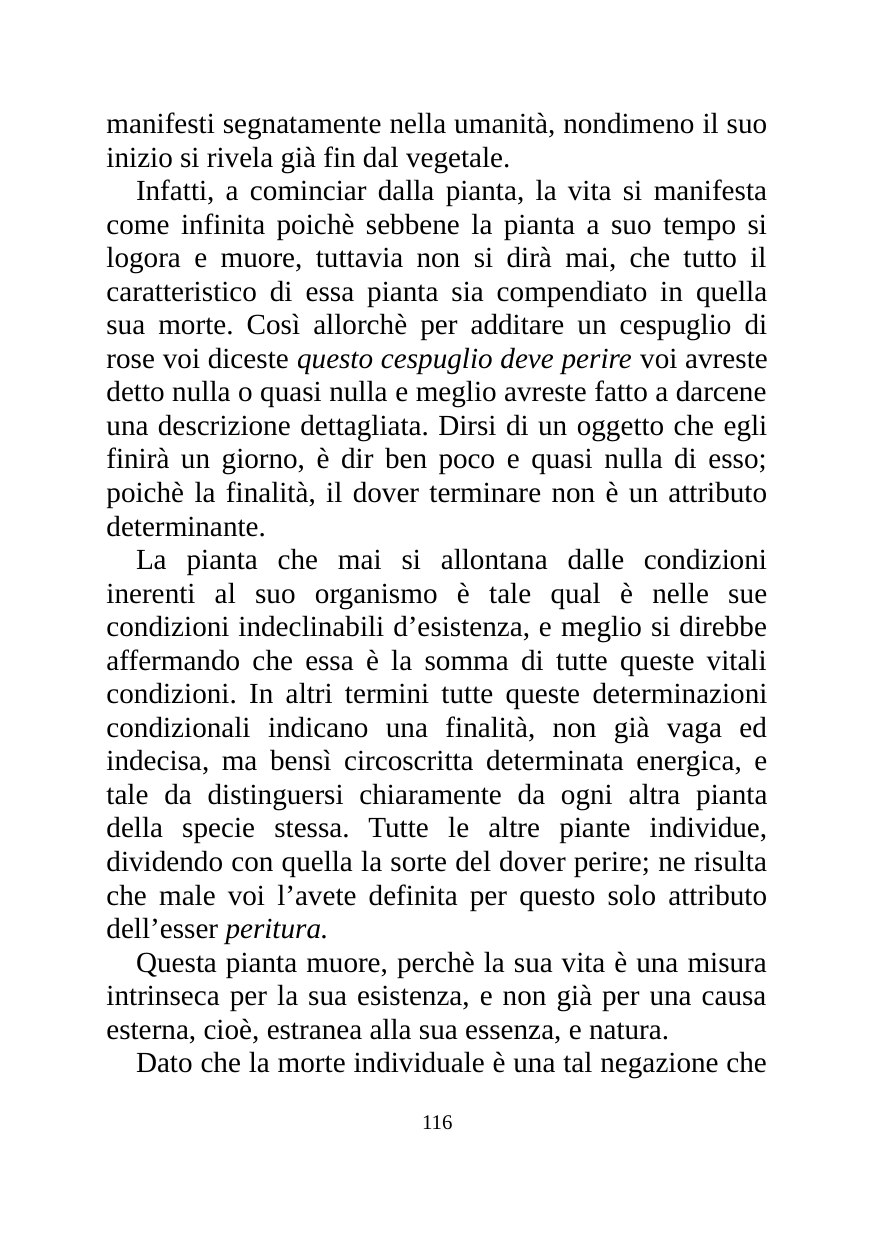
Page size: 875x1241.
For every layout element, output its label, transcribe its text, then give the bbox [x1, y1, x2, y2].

text Infatti, a cominciar dalla pianta, la vita si manifesta come infinita poichè sebbene la pianta a suo tempo si logora e muore, tuttavia non si dirà mai, che tutto il caratteristico di essa pianta sia compendiato in quella sua morte. Così allorchè per additare un cespuglio di rose voi diceste questo cespuglio deve perire voi avreste detto nulla o quasi nulla e meglio avreste fatto a darcene una descrizione dettagliata. Dirsi di un oggetto che egli finirà un giorno, è dir ben poco e quasi nulla di esso; poichè la finalità, il dover terminare non è un attributo determinante. [106, 173, 768, 542]
text Dato che la morte individuale è una tal negazione che [106, 1045, 768, 1079]
text Questa pianta muore, perchè la sua vita è una misura intrinseca per la sua esistenza, e non già per una causa esterna, cioè, estranea alla sua essenza, e natura. [106, 945, 768, 1045]
text La pianta che mai si allontana dalle condizioni inerenti al suo organismo è tale qual è nelle sue condizioni indeclinabili d’esistenza, e meglio si direbbe affermando che essa è la somma di tutte queste vitali condizioni. In altri termini tutte queste determinazioni condizionali indicano una finalità, non già vaga ed indecisa, ma bensì circoscritta determinata energica, e tale da distinguersi chiaramente da ogni altra pianta della specie stessa. Tutte le altre piante individue, dividendo con quella la sorte del dover perire; ne risulta che male voi l’avete definita per questo solo attributo dell’esser peritura. [106, 542, 768, 945]
text manifesti segnatamente nella umanità, nondimeno il suo inizio si rivela già fin dal vegetale. [106, 106, 768, 173]
